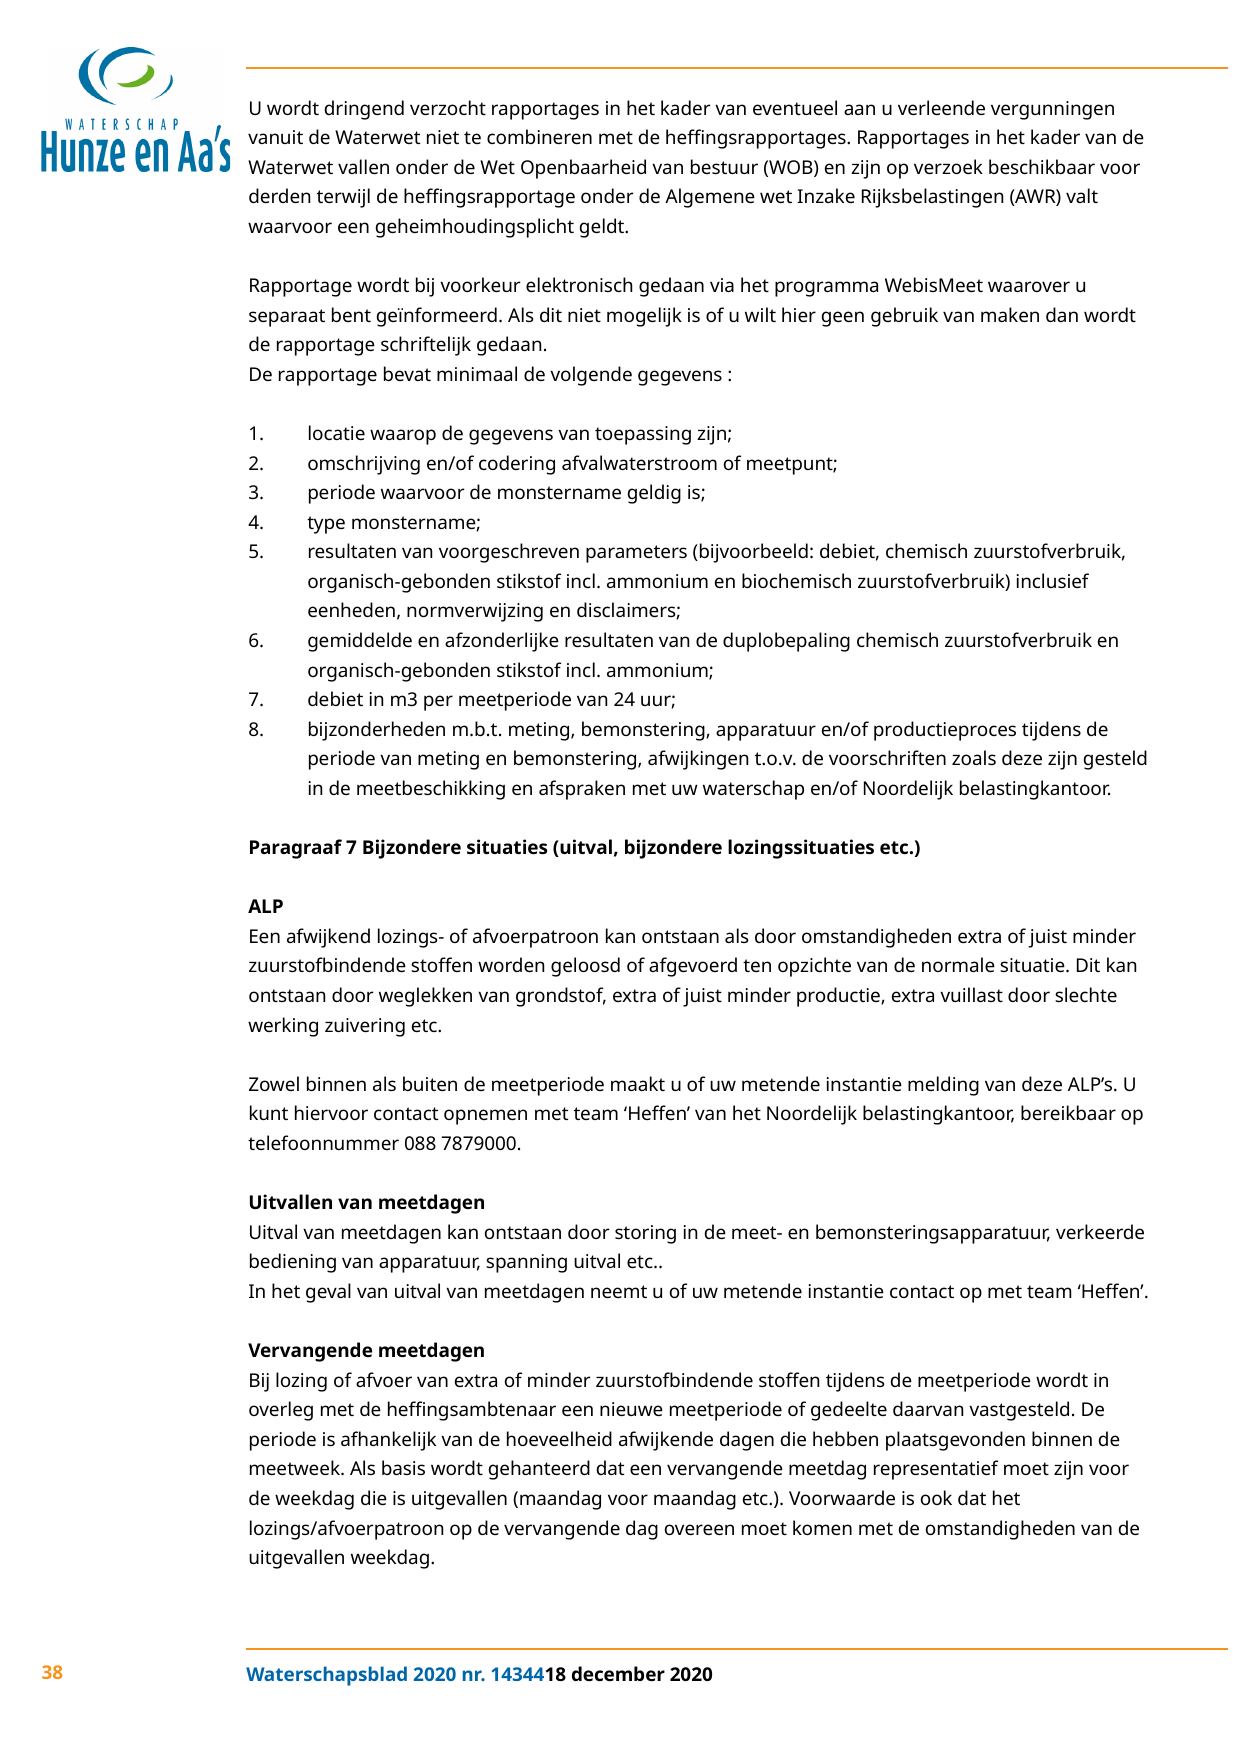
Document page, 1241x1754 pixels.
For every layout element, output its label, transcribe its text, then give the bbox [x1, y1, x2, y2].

picture [47, 154, 51, 172]
text Vervangende meetdagen [248, 1337, 1152, 1363]
list locatie waarop de gegevens van toepassing zijn; [248, 420, 1152, 446]
list omschrijving en/of codering afvalwaterstroom of meetpunt; [248, 450, 1152, 476]
text Zowel binnen als buiten de meetperiode maakt u of uw metende instantie melding van deze ALP’s. U kunt hiervoor contact opnemen met team ‘Heffen’ van het Noordelijk belastingkantoor, bereikbaar op telefoonnummer 088 7879000. [248, 1071, 1152, 1156]
list type monstername; [248, 509, 1152, 535]
text Uitval van meetdagen kan ontstaan door storing in de meet- en bemonsteringsapparatuur, verkeerde bediening van apparatuur, spanning uitval etc.. [248, 1219, 1152, 1274]
text De rapportage bevat minimaal de volgende gegevens : [248, 361, 1152, 387]
text ALP [248, 893, 1152, 919]
list gemiddelde en afzonderlijke resultaten van de duplobepaling chemisch zuurstofverbruik en organisch-gebonden stikstof incl. ammonium; [248, 627, 1152, 683]
picture [226, 145, 231, 156]
picture [41, 47, 231, 172]
list debiet in m3 per meetperiode van 24 uur; [248, 686, 1152, 712]
text U wordt dringend verzocht rapportages in het kader van eventueel aan u verleende vergunningen vanuit de Waterwet niet te combineren met de heffingsrapportages. Rapportages in het kader van de Waterwet vallen onder de Wet Openbaarheid van bestuur (WOB) en zijn op verzoek beschikbaar voor derden terwijl de heffingsrapportage onder de Algemene wet Inzake Rijksbelastingen (AWR) valt waarvoor een geheimhoudingsplicht geldt. [248, 95, 1152, 239]
picture [183, 163, 191, 172]
text Rapportage wordt bij voorkeur elektronisch gedaan via het programma WebisMeet waarover u separaat bent geïnformeerd. Als dit niet mogelijk is of u wilt hier geen gebruik van maken dan wordt de rapportage schriftelijk gedaan. [248, 272, 1152, 357]
list resultaten van voorgeschreven parameters (bijvoorbeeld: debiet, chemisch zuurstofverbruik, organisch-gebonden stikstof incl. ammonium en biochemisch zuurstofverbruik) inclusief eenheden, normverwijzing en disclaimers; [248, 538, 1152, 623]
text Bij lozing of afvoer van extra of minder zuurstofbindende stoffen tijdens de meetperiode wordt in overleg met de heffingsambtenaar een nieuwe meetperiode of gedeelte daarvan vastgesteld. De periode is afhankelijk van de hoeveelheid afwijkende dagen die hebben plaatsgevonden binnen de meetweek. Als basis wordt gehanteerd dat een vervangende meetdag representatief moet zijn voor de weekdag die is uitgevallen (maandag voor maandag etc.). Voorwaarde is ook dat het lozings/afvoerpatroon op de vervangende dag overeen moet komen met de omstandigheden van de uitgevallen weekdag. [248, 1367, 1152, 1570]
list bijzonderheden m.b.t. meting, bemonstering, apparatuur en/of productieproces tijdens de periode van meting en bemonstering, afwijkingen t.o.v. de voorschriften zoals deze zijn gesteld in de meetbeschikking en afspraken met uw waterschap en/of Noordelijk belastingkantoor. [248, 716, 1152, 801]
text Paragraaf 7 Bijzondere situaties (uitval, bijzondere lozingssituaties etc.) [248, 834, 1152, 860]
text Uitvallen van meetdagen [248, 1189, 1152, 1215]
text Een afwijkend lozings- of afvoerpatroon kan ontstaan als door omstandigheden extra of juist minder zuurstofbindende stoffen worden geloosd of afgevoerd ten opzichte van de normale situatie. Dit kan ontstaan door weglekken van grondstof, extra of juist minder productie, extra vuillast door slechte werking zuivering etc. [248, 923, 1152, 1038]
list periode waarvoor de monstername geldig is; [248, 479, 1152, 505]
text In het geval van uitval van meetdagen neemt u of uw metende instantie contact op met team ‘Heffen’. [248, 1278, 1152, 1304]
